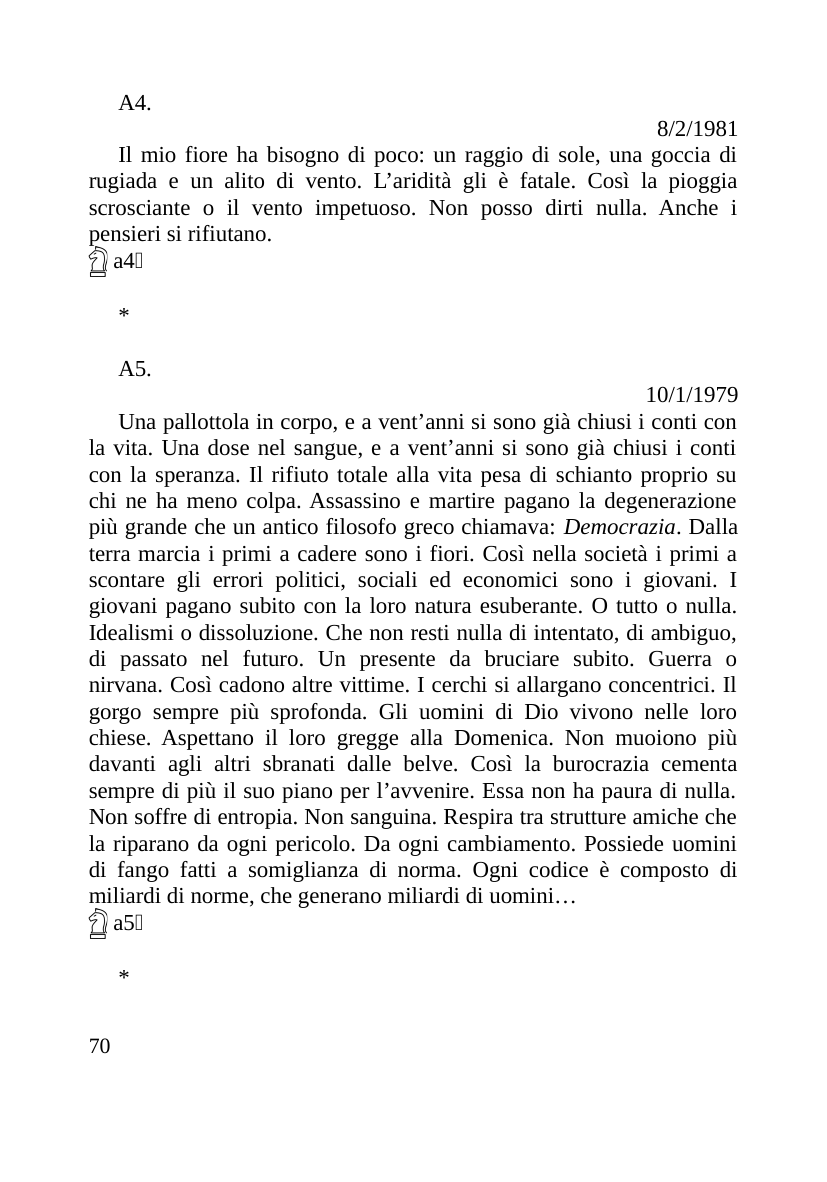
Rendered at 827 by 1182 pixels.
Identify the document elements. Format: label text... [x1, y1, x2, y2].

text a4g [108, 247, 738, 273]
text a5g [108, 909, 738, 935]
text A4. [88, 88, 738, 115]
text 10/1/1979 [88, 382, 738, 408]
text * [88, 302, 738, 329]
picture [88, 246, 108, 277]
text * [88, 964, 738, 991]
text Il mio fiore ha bisogno di poco: un raggio di sole, una goccia di rugiada e un alito di vento. L’aridità gli è fatale. Così la pioggia scrosciante o il vento impetuoso. Non posso dirti nulla. Anche i pensieri si rifiutano. [88, 141, 738, 247]
picture [88, 908, 108, 939]
text Una pallottola in corpo, e a vent’anni si sono già chiusi i conti con la vita. Una dose nel sangue, e a vent’anni si sono già chiusi i conti con la speranza. Il rifiuto totale alla vita pesa di schianto proprio su chi ne ha meno colpa. Assassino e martire pagano la degenerazione più grande che un antico filosofo greco chiamava: Democrazia. Dalla terra marcia i primi a cadere sono i fiori. Così nella società i primi a scontare gli errori politici, sociali ed economici sono i giovani. I giovani pagano subito con la loro natura esuberante. O tutto o nulla. Idealismi o dissoluzione. Che non resti nulla di intentato, di ambiguo, di passato nel futuro. Un presente da bruciare subito. Guerra o nirvana. Così cadono altre vittime. I cerchi si allargano concentrici. Il gorgo sempre più sprofonda. Gli uomini di Dio vivono nelle loro chiese. Aspettano il loro gregge alla Domenica. Non muoiono più davanti agli altri sbranati dalle belve. Così la burocrazia cementa sempre di più il suo piano per l’avvenire. Essa non ha paura di nulla. Non soffre di entropia. Non sanguina. Respira tra strutture amiche che la riparano da ogni pericolo. Da ogni cambiamento. Possiede uomini di fango fatti a somiglianza di norma. Ogni codice è composto di miliardi di norme, che generano miliardi di uomini… [88, 408, 738, 909]
text A5. [88, 355, 738, 382]
text 8/2/1981 [88, 115, 738, 141]
